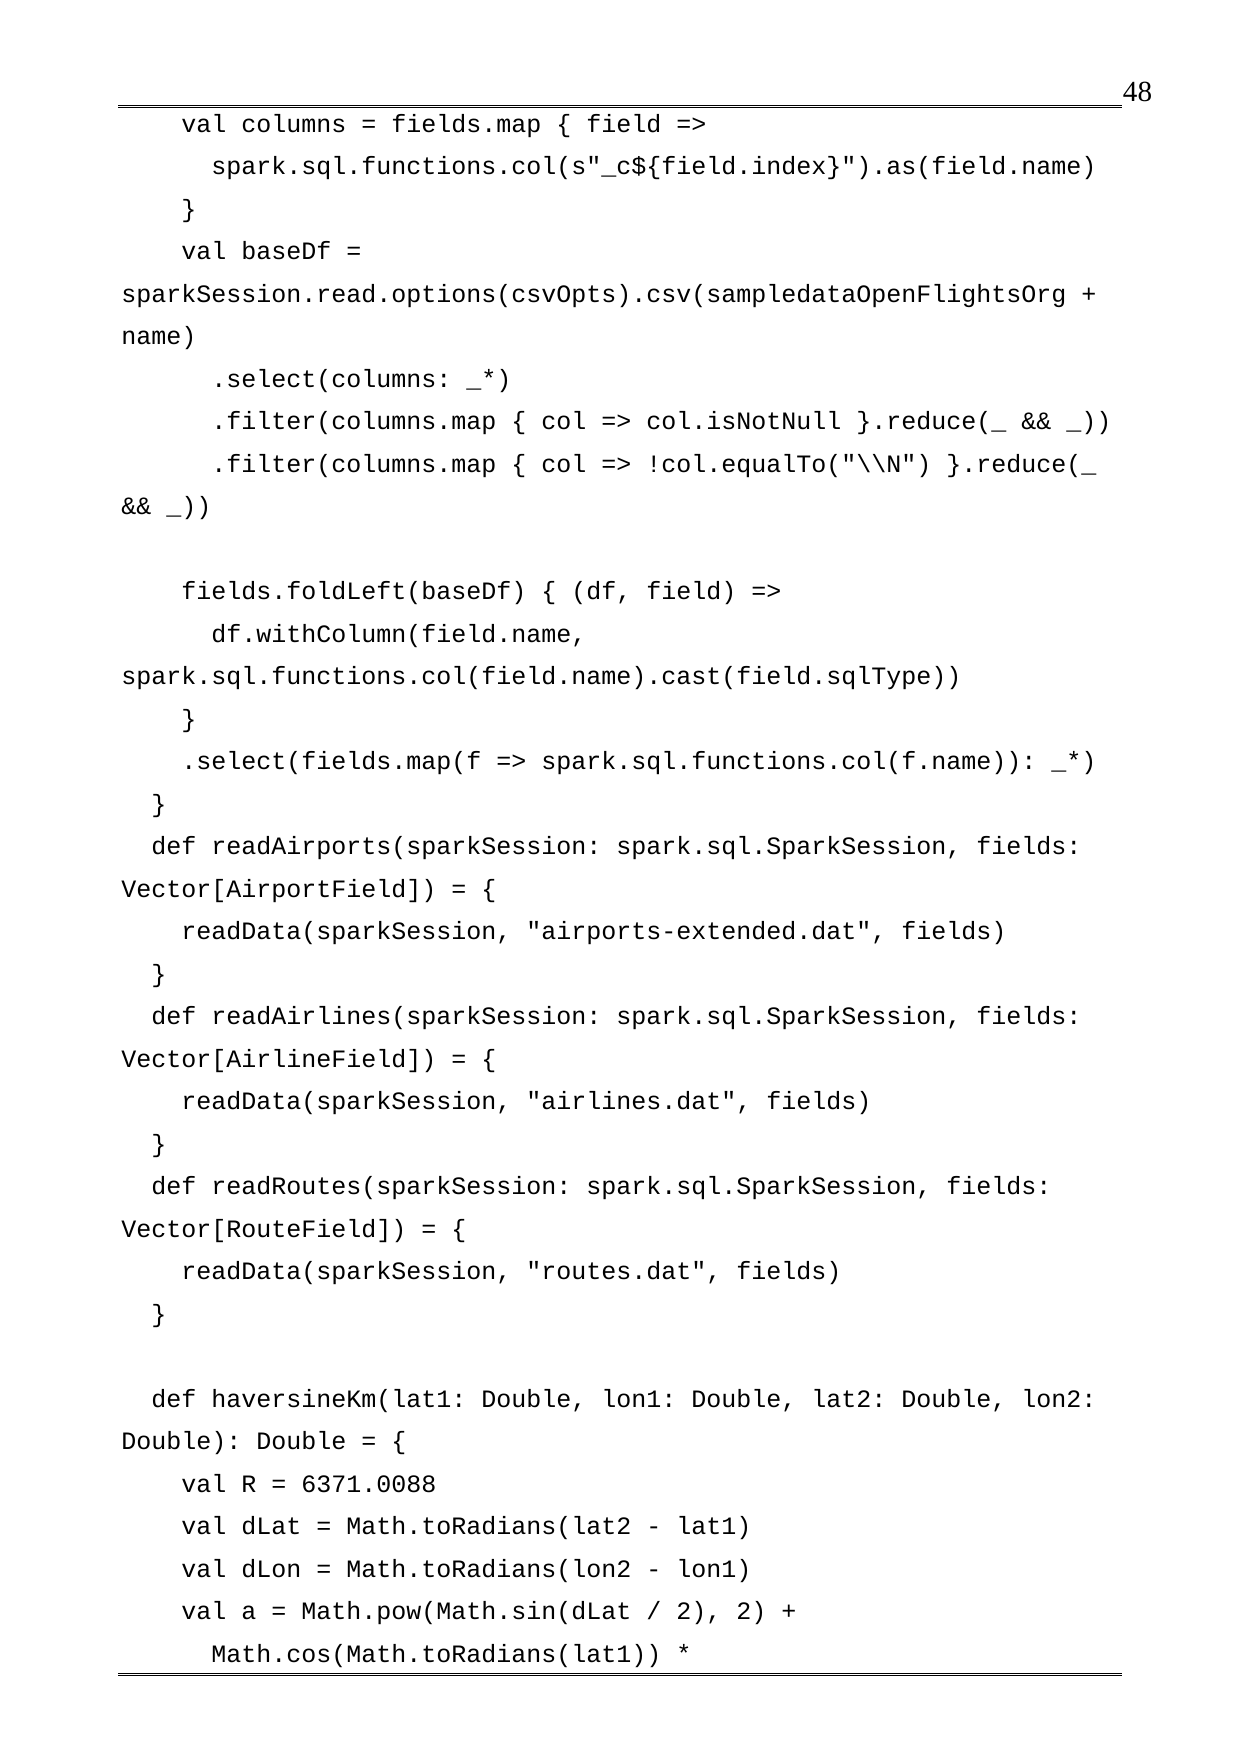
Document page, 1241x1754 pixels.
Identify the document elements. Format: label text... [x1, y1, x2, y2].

text .filter(columns.map { col => col.isNotNull }.reduce(_ && _)) [118, 403, 1122, 437]
text val baseDf = sparkSession.read.options(csvOpts).csv(sampledataOpenFlightsOrg + name) [118, 233, 1122, 352]
text .select(fields.map(f => spark.sql.functions.col(f.name)): _*) [118, 743, 1122, 777]
text } [118, 955, 1122, 990]
text val columns = fields.map { field => [118, 108, 1122, 140]
text val dLon = Math.toRadians(lon2 - lon1) [118, 1550, 1122, 1585]
text val R = 6371.0088 [118, 1465, 1122, 1500]
text def readAirlines(sparkSession: spark.sql.SparkSession, fields: Vector[AirlineField]) = { [118, 998, 1122, 1075]
text } [118, 190, 1122, 225]
text df.withColumn(field.name, spark.sql.functions.col(field.name).cast(field.sqlType)) [118, 615, 1122, 692]
text Math.cos(Math.toRadians(lat1)) * [118, 1635, 1122, 1673]
text def readRoutes(sparkSession: spark.sql.SparkSession, fields: Vector[RouteField]) = { [118, 1168, 1122, 1245]
text readData(sparkSession, "routes.dat", fields) [118, 1253, 1122, 1287]
text } [118, 1125, 1122, 1160]
text fields.foldLeft(baseDf) { (df, field) => [118, 573, 1122, 607]
text val a = Math.pow(Math.sin(dLat / 2), 2) + [118, 1593, 1122, 1627]
text readData(sparkSession, "airports-extended.dat", fields) [118, 913, 1122, 947]
text } [118, 785, 1122, 820]
text def haversineKm(lat1: Double, lon1: Double, lat2: Double, lon2: Double): Double = { [118, 1380, 1122, 1457]
text } [118, 1295, 1122, 1330]
text def readAirports(sparkSession: spark.sql.SparkSession, fields: Vector[AirportField]) = { [118, 828, 1122, 905]
text val dLat = Math.toRadians(lat2 - lat1) [118, 1508, 1122, 1542]
text spark.sql.functions.col(s"_c${field.index}").as(field.name) [118, 148, 1122, 182]
text .select(columns: _*) [118, 360, 1122, 395]
text readData(sparkSession, "airlines.dat", fields) [118, 1083, 1122, 1117]
text } [118, 700, 1122, 735]
text .filter(columns.map { col => !col.equalTo("\\N") }.reduce(_ && _)) [118, 445, 1122, 522]
